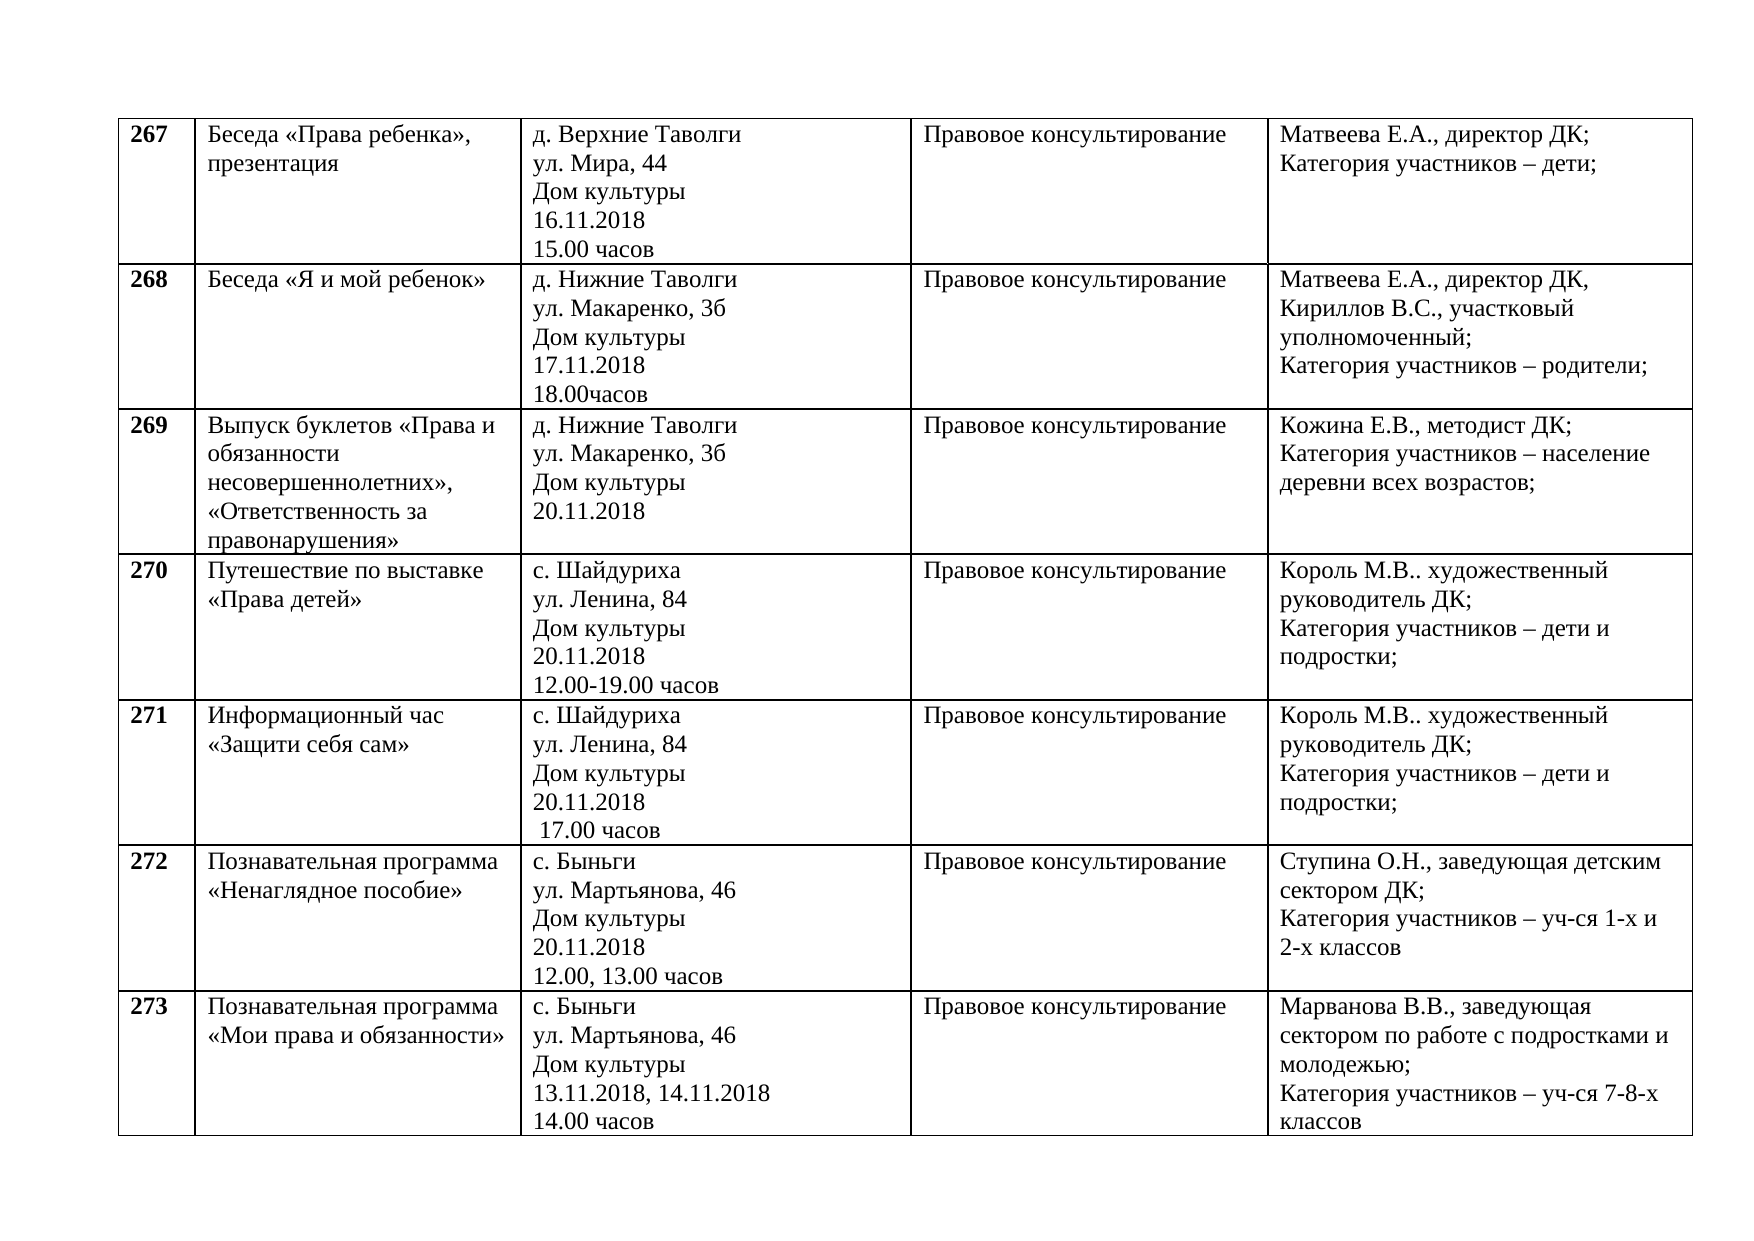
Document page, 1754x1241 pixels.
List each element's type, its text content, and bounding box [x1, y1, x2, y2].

table_cell Беседа «Права ребенка», презентация [196, 119, 520, 263]
table_cell с. Шайдуриха ул. Ленина, 84 Дом культуры 20.11.2018 17.00 часов [522, 701, 910, 844]
table_cell Выпуск буклетов «Права и обязанности несовершеннолетних», «Ответственность за правонарушения» [196, 410, 520, 553]
table_cell 271 [119, 701, 194, 844]
table_cell с. Быньги ул. Мартьянова, 46 Дом культуры 20.11.2018 12.00, 13.00 часов [522, 846, 910, 990]
table_cell Король М.В.. художественный руководитель ДК; Категория участников – дети и подростки; [1269, 701, 1692, 844]
table_cell 269 [119, 410, 194, 553]
table_cell с. Быньги ул. Мартьянова, 46 Дом культуры 13.11.2018, 14.11.2018 14.00 часов [522, 992, 910, 1135]
table_cell Король М.В.. художественный руководитель ДК; Категория участников – дети и подростки; [1269, 555, 1692, 699]
table_cell 273 [119, 992, 194, 1135]
table_cell Беседа «Я и мой ребенок» [196, 265, 520, 408]
table_cell Правовое консультирование [912, 410, 1267, 553]
table_cell Матвеева Е.А., директор ДК; Категория участников – дети; [1269, 119, 1692, 263]
table_cell Правовое консультирование [912, 555, 1267, 699]
table_cell Правовое консультирование [912, 701, 1267, 844]
table_cell 267 [119, 119, 194, 263]
table_cell Ступина О.Н., заведующая детским сектором ДК; Категория участников – уч-ся 1-х и 2-х классов [1269, 846, 1692, 990]
table_cell Познавательная программа «Мои права и обязанности» [196, 992, 520, 1135]
table_cell д. Верхние Таволги ул. Мира, 44 Дом культуры 16.11.2018 15.00 часов [522, 119, 910, 263]
table_cell Информационный час «Защити себя сам» [196, 701, 520, 844]
table_cell Правовое консультирование [912, 992, 1267, 1135]
table_cell Правовое консультирование [912, 265, 1267, 408]
table_cell с. Шайдуриха ул. Ленина, 84 Дом культуры 20.11.2018 12.00-19.00 часов [522, 555, 910, 699]
table_cell Правовое консультирование [912, 119, 1267, 263]
table_cell Правовое консультирование [912, 846, 1267, 990]
table_cell 268 [119, 265, 194, 408]
table_cell 270 [119, 555, 194, 699]
table_cell Познавательная программа «Ненаглядное пособие» [196, 846, 520, 990]
table_cell Матвеева Е.А., директор ДК, Кириллов В.С., участковый уполномоченный; Категория участников – родители; [1269, 265, 1692, 408]
table_cell д. Нижние Таволги ул. Макаренко, 3б Дом культуры 17.11.2018 18.00часов [522, 265, 910, 408]
table_cell Кожина Е.В., методист ДК; Категория участников – население деревни всех возрастов; [1269, 410, 1692, 553]
table_cell 272 [119, 846, 194, 990]
table_cell Путешествие по выставке «Права детей» [196, 555, 520, 699]
table_cell д. Нижние Таволги ул. Макаренко, 3б Дом культуры 20.11.2018 [522, 410, 910, 553]
table_cell Марванова В.В., заведующая сектором по работе с подростками и молодежью; Категория участников – уч-ся 7-8-х классов [1269, 992, 1692, 1135]
